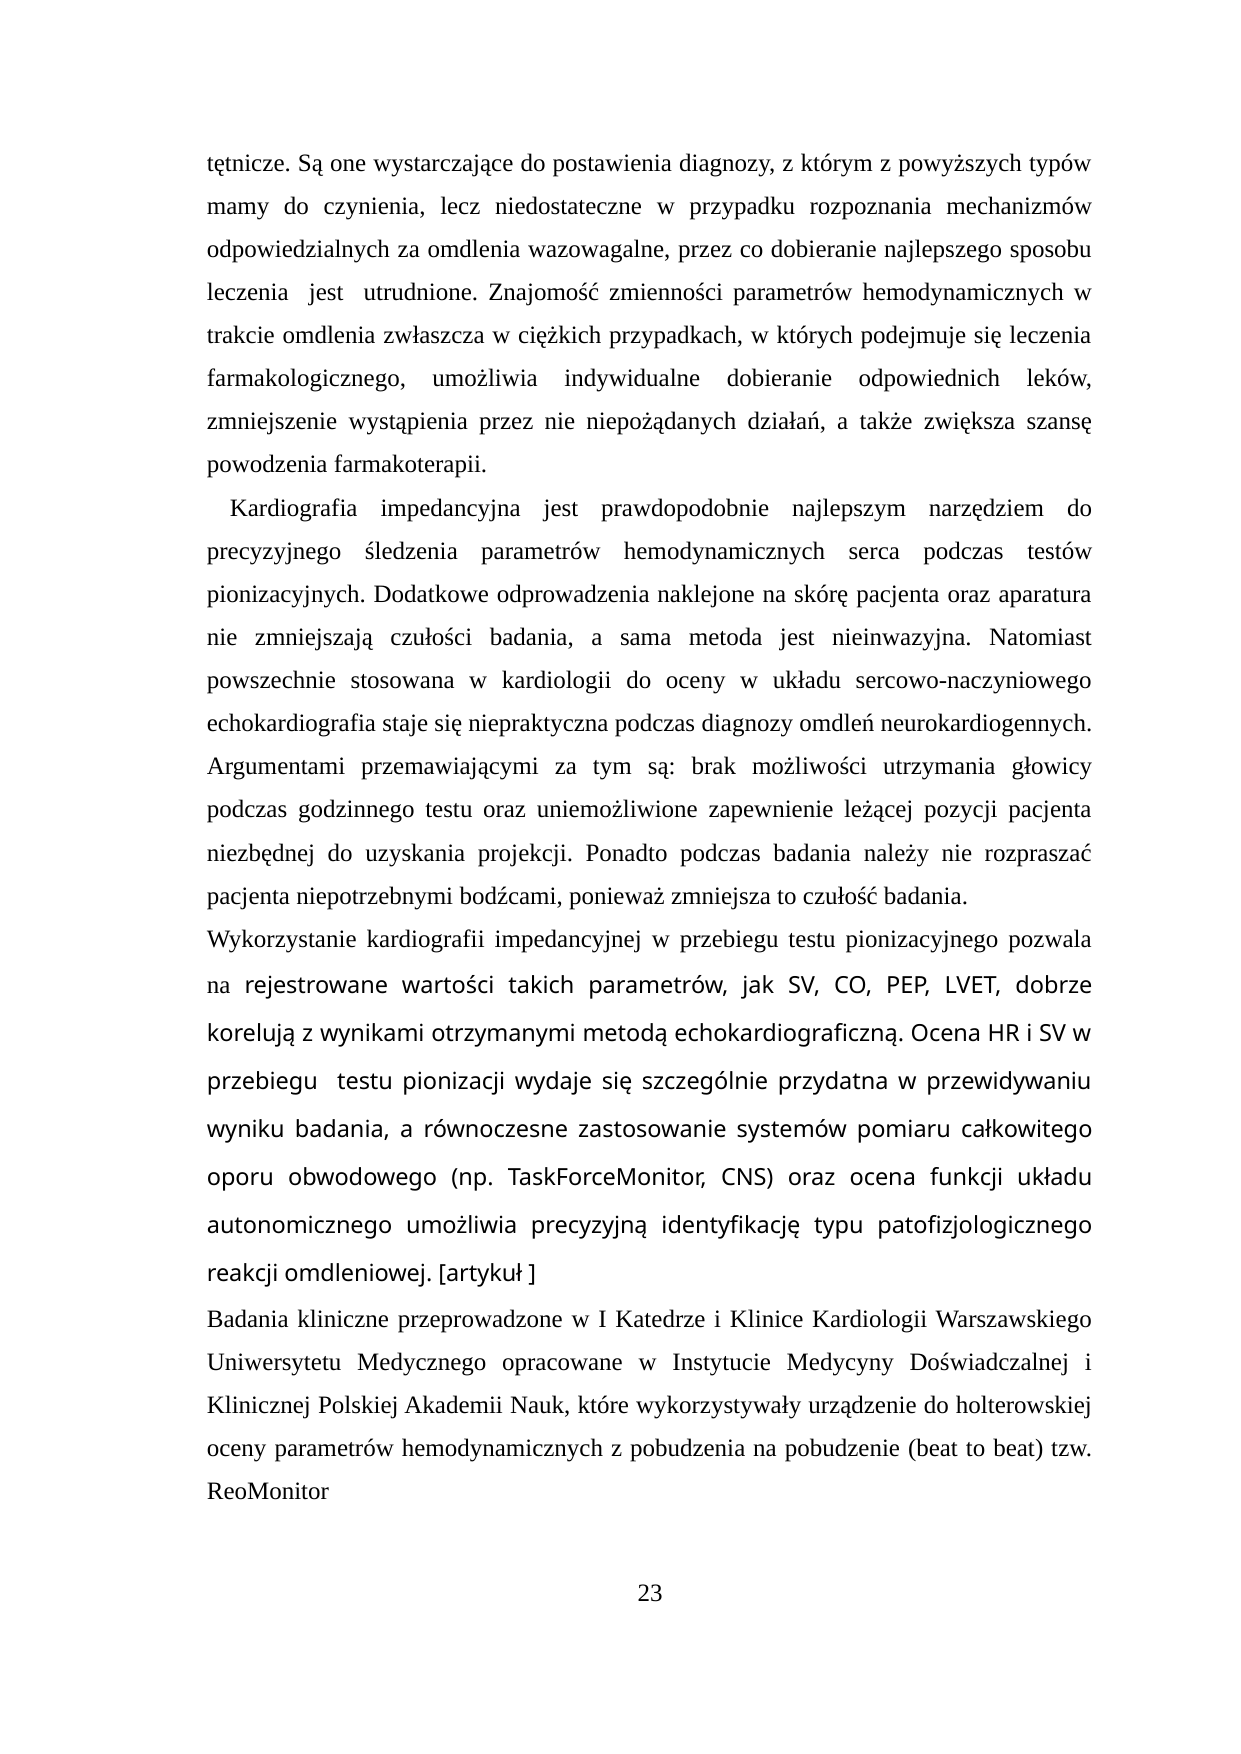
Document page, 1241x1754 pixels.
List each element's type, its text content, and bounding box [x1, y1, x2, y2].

text Badania kliniczne przeprowadzone w I Katedrze i Klinice Kardiologii Warszawskiego Uniwersytetu Medycznego opracowane w Instytucie Medycyny Doświadczalnej i Klinicznej Polskiej Akademii Nauk, które wykorzystywały urządzenie do holterowskiej oceny parametrów hemodynamicznych z pobudzenia na pobudzenie (beat to beat) tzw. ReoMonitor [207, 1304, 1093, 1505]
text Kardiografia impedancyjna jest prawdopodobnie najlepszym narzędziem do precyzyjnego śledzenia parametrów hemodynamicznych serca podczas testów pionizacyjnych. Dodatkowe odprowadzenia naklejone na skórę pacjenta oraz aparatura nie zmniejszają czułości badania, a sama metoda jest nieinwazyjna. Natomiast powszechnie stosowana w kardiologii do oceny w układu sercowo-naczyniowego echokardiografia staje się niepraktyczna podczas diagnozy omdleń neurokardiogennych. Argumentami przemawiającymi za tym są: brak możliwości utrzymania głowicy podczas godzinnego testu oraz uniemożliwione zapewnienie leżącej pozycji pacjenta niezbędnej do uzyskania projekcji. Ponadto podczas badania należy nie rozpraszać pacjenta niepotrzebnymi bodźcami, ponieważ zmniejsza to czułość badania. [207, 493, 1093, 909]
text tętnicze. Są one wystarczające do postawienia diagnozy, z którym z powyższych typów mamy do czynienia, lecz niedostateczne w przypadku rozpoznania mechanizmów odpowiedzialnych za omdlenia wazowagalne, przez co dobieranie najlepszego sposobu leczenia jest utrudnione. Znajomość zmienności parametrów hemodynamicznych w trakcie omdlenia zwłaszcza w ciężkich przypadkach, w których podejmuje się leczenia farmakologicznego, umożliwia indywidualne dobieranie odpowiednich leków, zmniejszenie wystąpienia przez nie niepożądanych działań, a także zwiększa szansę powodzenia farmakoterapii. [207, 148, 1093, 478]
text Wykorzystanie kardiografii impedancyjnej w przebiegu testu pionizacyjnego pozwala na rejestrowane wartości takich parametrów, jak SV, CO, PEP, LVET, dobrze korelują z wynikami otrzymanymi metodą echokardiograficzną. Ocena HR i SV w przebiegu testu pionizacji wydaje się szczególnie przydatna w przewidywaniu wyniku badania, a równoczesne zastosowanie systemów pomiaru całkowitego oporu obwodowego (np. TaskForceMonitor, CNS) oraz ocena funkcji układu autonomicznego umożliwia precyzyjną identyfikację typu patofizjologicznego reakcji omdleniowej. [artykuł ] [207, 924, 1093, 1288]
